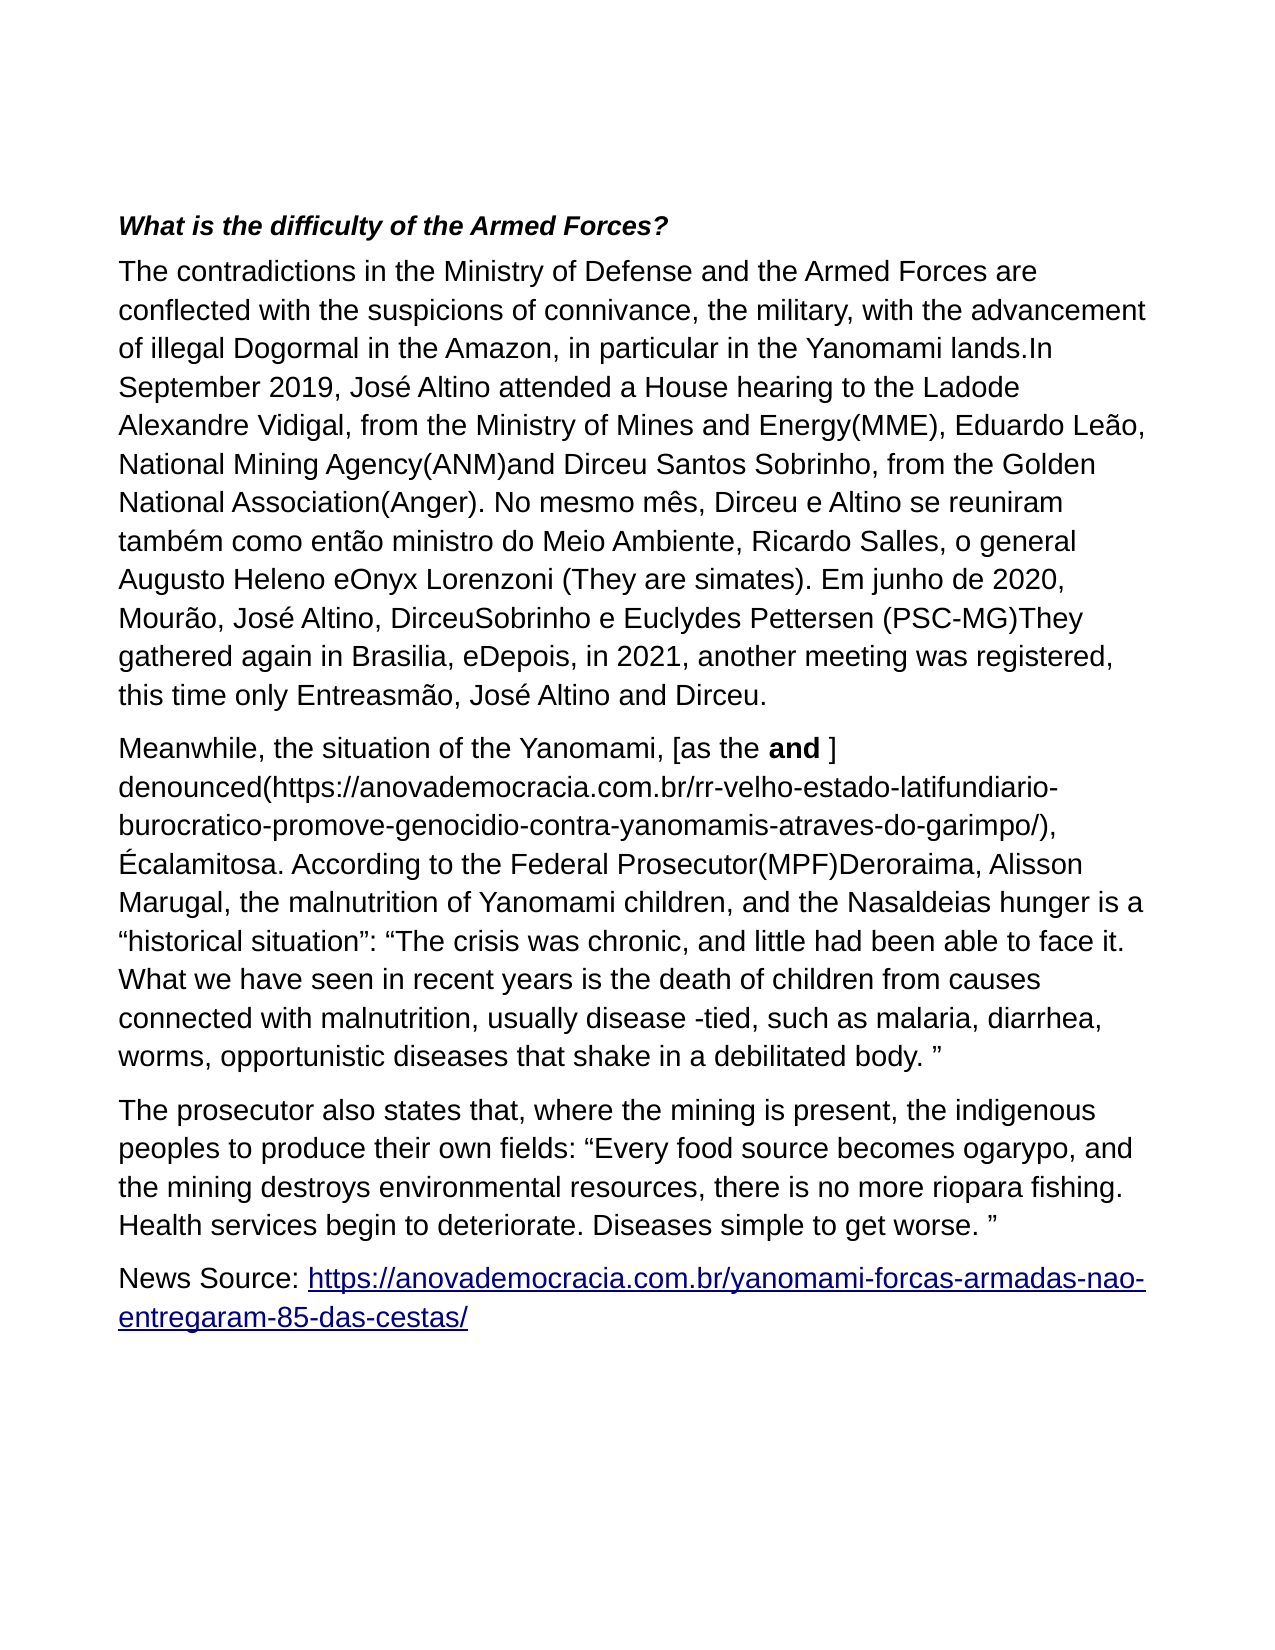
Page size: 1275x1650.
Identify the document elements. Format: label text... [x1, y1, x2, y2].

text The prosecutor also states that, where the mining is present, the indigenous peoples to produce their own fields: “Every food source becomes ogarypo, and the mining destroys environmental resources, there is no more riopara fishing. Health services begin to deteriorate. Diseases simple to get worse. ” [118, 1092, 1157, 1242]
text Meanwhile, the situation of the Yanomami, [as the and ] denounced(https://anovademocracia.com.br/rr-velho-estado-latifundiario-burocratico-promove-genocidio-contra-yanomamis-atraves-do-garimpo/), Écalamitosa. According to the Federal Prosecutor(MPF)Deroraima, Alisson Marugal, the malnutrition of Yanomami children, and the Nasaldeias hunger is a “historical situation”: “The crisis was chronic, and little had been able to face it. What we have seen in recent years is the death of children from causes connected with malnutrition, usually disease -tied, such as malaria, diarrhea, worms, opportunistic diseases that shake in a debilitated body. ” [118, 731, 1157, 1073]
text The contradictions in the Ministry of Defense and the Armed Forces are conflected with the suspicions of connivance, the military, with the advancement of illegal Dogormal in the Amazon, in particular in the Yanomami lands.In September 2019, José Altino attended a House hearing to the Ladode Alexandre Vidigal, from the Ministry of Mines and Energy(MME), Eduardo Leão, National Mining Agency(ANM)and Dirceu Santos Sobrinho, from the Golden National Association(Anger). No mesmo mês, Dirceu e Altino se reuniram também como então ministro do Meio Ambiente, Ricardo Salles, o general Augusto Heleno eOnyx Lorenzoni (They are simates). Em junho de 2020, Mourão, José Altino, DirceuSobrinho e Euclydes Pettersen (PSC-MG)They gathered again in Brasilia, eDepois, in 2021, another meeting was registered, this time only Entreasmão, José Altino and Dirceu. [118, 254, 1157, 711]
text News Source: https://anovademocracia.com.br/yanomami-forcas-armadas-nao-entregaram-85-das-cestas/ [118, 1261, 1157, 1333]
subtitle What is the difficulty of the Armed Forces? [118, 210, 1157, 241]
